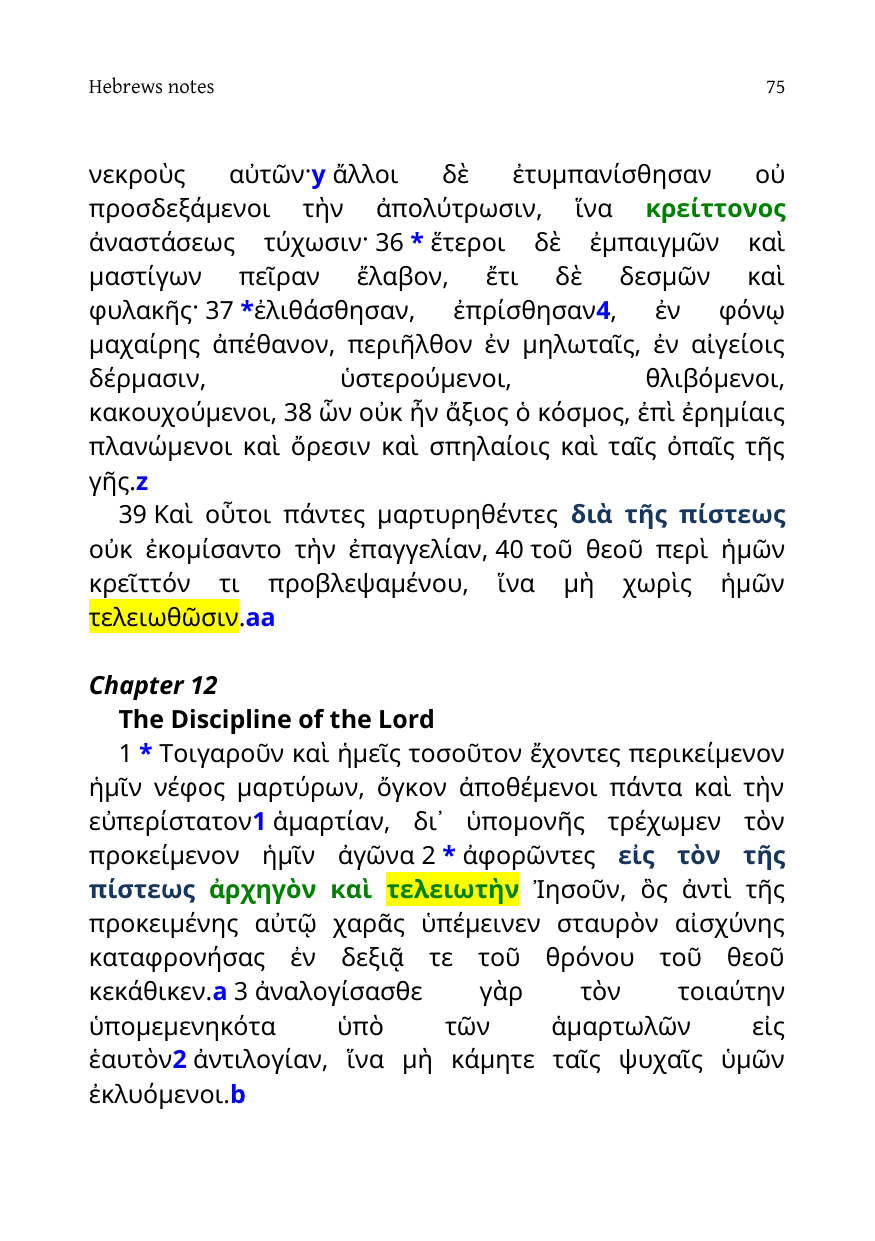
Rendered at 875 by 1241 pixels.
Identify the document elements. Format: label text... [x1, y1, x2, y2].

subtitle Chapter 12 [89, 667, 771, 702]
text 1 * Τοιγαροῦν καὶ ἡμεῖς τοσοῦτον ἔχοντες περικείμενον ἡμῖν νέφος μαρτύρων, ὄγκον ἀποθέμενοι πάντα καὶ τὴν εὐπερίστατον1 ἁμαρτίαν, δι᾽ ὑπομονῆς τρέχωμεν τὸν προκείμενον ἡμῖν ἀγῶνα 2 * ἀφορῶντες εἰς τὸν τῆς πίστεως ἀρχηγὸν καὶ τελειωτὴν Ἰησοῦν, ὃς ἀντὶ τῆς προκειμένης αὐτῷ χαρᾶς ὑπέμεινεν σταυρὸν αἰσχύνης καταφρονήσας ἐν δεξιᾷ τε τοῦ θρόνου τοῦ θεοῦ κεκάθικεν.a 3 ἀναλογίσασθε γὰρ τὸν τοιαύτην ὑπομεμενηκότα ὑπὸ τῶν ἁμαρτωλῶν εἰς ἑαυτὸν2 ἀντιλογίαν, ἵνα μὴ κάμητε ταῖς ψυχαῖς ὑμῶν ἐκλυόμενοι.b [89, 736, 785, 1110]
text νεκροὺς αὐτῶν·y ἄλλοι δὲ ἐτυμπανίσθησαν οὐ προσδεξάμενοι τὴν ἀπολύτρωσιν, ἵνα κρείττονος ἀναστάσεως τύχωσιν· 36 * ἕτεροι δὲ ἐμπαιγμῶν καὶ μαστίγων πεῖραν ἔλαβον, ἔτι δὲ δεσμῶν καὶ φυλακῆς· 37 *ἐλιθάσθησαν, ἐπρίσθησαν4, ἐν φόνῳ μαχαίρης ἀπέθανον, περιῆλθον ἐν μηλωταῖς, ἐν αἰγείοις δέρμασιν, ὑστερούμενοι, θλιβόμενοι, κακουχούμενοι, 38 ὧν οὐκ ἦν ἄξιος ὁ κόσμος, ἐπὶ ἐρημίαις πλανώμενοι καὶ ὄρεσιν καὶ σπηλαίοις καὶ ταῖς ὀπαῖς τῆς γῆς.z [89, 157, 785, 497]
text The Discipline of the Lord [89, 702, 785, 736]
text 39 Καὶ οὗτοι πάντες μαρτυρηθέντες διὰ τῆς πίστεως οὐκ ἐκομίσαντο τὴν ἐπαγγελίαν, 40 τοῦ θεοῦ περὶ ἡμῶν κρεῖττόν τι προβλεψαμένου, ἵνα μὴ χωρὶς ἡμῶν τελειωθῶσιν.aa [89, 497, 785, 633]
